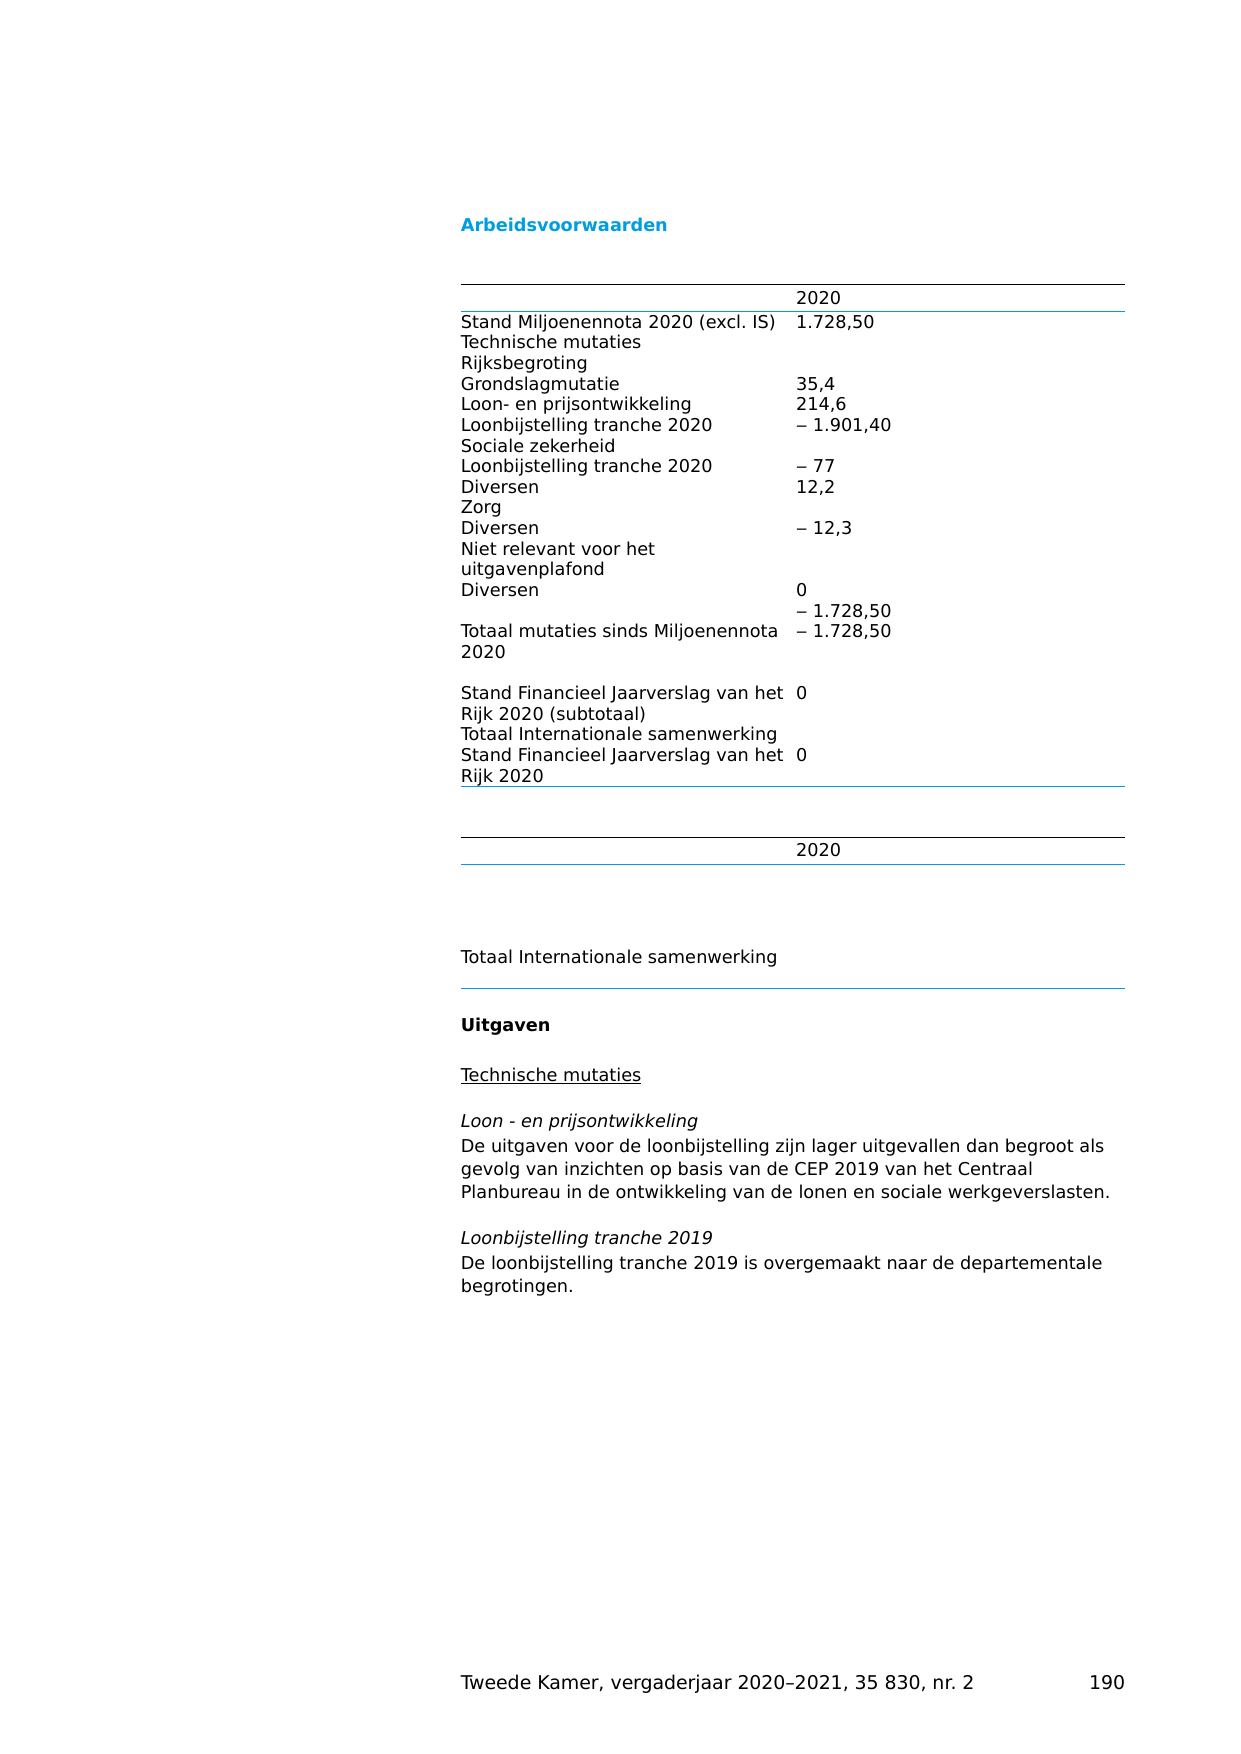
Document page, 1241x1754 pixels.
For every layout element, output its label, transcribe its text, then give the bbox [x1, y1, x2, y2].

table_cell ‒ 12,3 [793, 518, 1125, 539]
table_cell Grondslagmutatie [461, 374, 793, 394]
table_cell Stand Financieel Jaarverslag van het Rijk 2020 (subtotaal) [461, 683, 793, 724]
table_cell [461, 838, 793, 864]
table_cell [461, 905, 793, 926]
table_cell Zorg [461, 498, 793, 518]
table_cell [461, 601, 793, 621]
table_cell 2020 [793, 285, 1125, 311]
table_cell [461, 967, 793, 988]
table_cell ‒ 1.901,40 [793, 415, 1125, 436]
table_cell 0 [793, 683, 1125, 724]
table_cell 0 [793, 580, 1125, 601]
text Loonbijstelling tranche 2019 [461, 1226, 1125, 1249]
table_cell Stand Miljoenennota 2020 (excl. IS) [461, 312, 793, 332]
table_cell Sociale zekerheid [461, 436, 793, 456]
table_cell [793, 926, 1125, 947]
table_header ARBEIDSVOORWAARDEN: NIET-BELASTINGONTVANGSTEN [461, 812, 1125, 837]
text De uitgaven voor de loonbijstelling zijn lager uitgevallen dan begroot als gevolg van inzichten op basis van de CEP 2019 van het Centraal Planbureau in de ontwikkeling van de lonen en sociale werkgeverslasten. [461, 1134, 1125, 1203]
table_cell 2020 [793, 838, 1125, 864]
table_header ARBEIDSVOORWAARDEN: UITGAVEN [461, 259, 1125, 284]
table_cell 0 [793, 745, 1125, 786]
table_cell Totaal mutaties sinds Miljoenennota 2020 [461, 621, 793, 662]
table_cell 214,6 [793, 394, 1125, 415]
table_cell [793, 947, 1125, 967]
table_cell Loonbijstelling tranche 2020 [461, 415, 793, 436]
table_cell [461, 926, 793, 947]
table_cell 1.728,50 [793, 312, 1125, 332]
table_cell [793, 885, 1125, 905]
table_cell ‒ 1.728,50 [793, 601, 1125, 621]
table_cell ‒ 77 [793, 456, 1125, 477]
table_cell Technische mutaties [461, 333, 793, 353]
table_cell [793, 865, 1125, 885]
text Loon - en prijsontwikkeling [461, 1109, 1125, 1132]
table_cell 12,2 [793, 477, 1125, 497]
table_cell [793, 333, 1125, 353]
table_cell Diversen [461, 518, 793, 539]
table_cell Diversen [461, 477, 793, 497]
table_cell Loon- en prijsontwikkeling [461, 394, 793, 415]
table_cell ‒ 1.728,50 [793, 621, 1125, 662]
table_cell Stand Financieel Jaarverslag van het Rijk 2020 [461, 745, 793, 786]
table_cell [793, 663, 1125, 683]
text De loonbijstelling tranche 2019 is overgemaakt naar de departementale begrotingen. [461, 1251, 1125, 1297]
table_cell [793, 967, 1125, 988]
table_cell [793, 498, 1125, 518]
table_cell [461, 865, 793, 885]
table_cell Totaal Internationale samenwerking [461, 724, 793, 745]
table_cell 35,4 [793, 374, 1125, 394]
table_cell Niet relevant voor het uitgavenplafond [461, 539, 793, 580]
table_cell [793, 539, 1125, 580]
table_cell [793, 436, 1125, 456]
text Uitgaven [461, 1013, 1125, 1036]
table_cell Totaal Internationale samenwerking [461, 947, 793, 967]
table_cell Diversen [461, 580, 793, 601]
table_cell [793, 353, 1125, 374]
table_cell [461, 885, 793, 905]
title Arbeidsvoorwaarden [461, 213, 1125, 236]
table_cell [461, 285, 793, 311]
table_cell [793, 724, 1125, 745]
table_cell [461, 663, 793, 683]
table_cell Loonbijstelling tranche 2020 [461, 456, 793, 477]
table_cell Rijksbegroting [461, 353, 793, 374]
table_cell [793, 905, 1125, 926]
text Technische mutaties [461, 1063, 1125, 1086]
